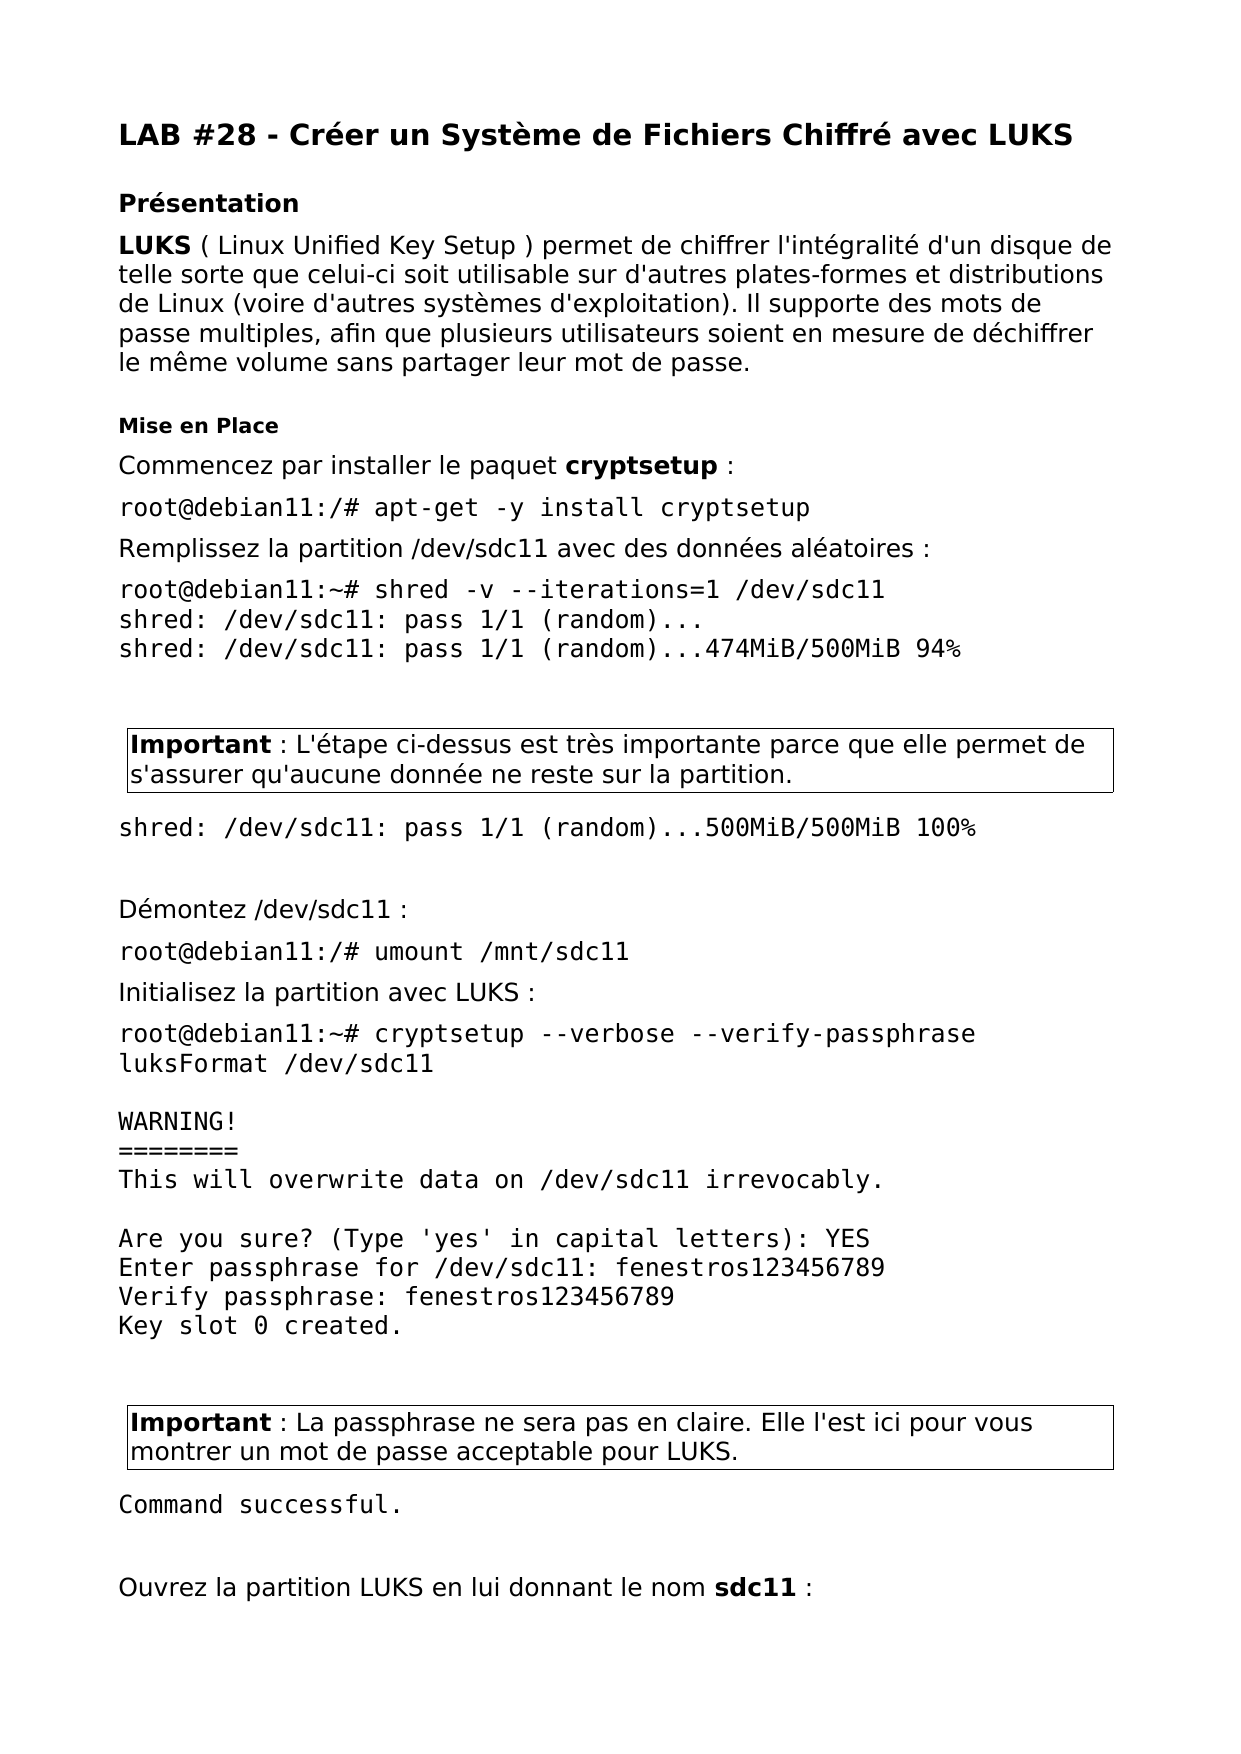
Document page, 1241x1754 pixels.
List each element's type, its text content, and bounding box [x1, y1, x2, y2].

text shred: /dev/sdc11: pass 1/1 (random)...500MiB/500MiB 100% [118, 801, 1122, 842]
text root@debian11:/# apt-get -y install cryptsetup [118, 493, 1122, 522]
table_header Important : La passphrase ne sera pas en claire. Elle l'est ici pour vous montrer un mot de passe acceptable pour LUKS. [128, 1406, 1113, 1469]
text root@debian11:~# shred -v --iterations=1 /dev/sdc11 shred: /dev/sdc11: pass 1/1 (random)... shred: /dev/sdc11: pass 1/1 (random)...474MiB/500MiB 94% [118, 576, 1122, 704]
subtitle Mise en Place [118, 414, 1122, 439]
table_header Important : L'étape ci-dessus est très importante parce que elle permet de s'assurer qu'aucune donnée ne reste sur la partition. [128, 729, 1113, 792]
text Command successful. [118, 1478, 1122, 1519]
text root@debian11:/# umount /mnt/sdc11 [118, 937, 1122, 966]
text Ouvrez la partition LUKS en lui donnant le nom sdc11 : [118, 1573, 1122, 1602]
text Démontez /dev/sdc11 : [118, 895, 1122, 924]
text LUKS ( Linux Unified Key Setup ) permet de chiffrer l'intégralité d'un disque de telle sorte que celui-ci soit utilisable sur d'autres plates-formes et distributions de Linux (voire d'autres systèmes d'exploitation). Il supporte des mots de passe multiples, afin que plusieurs utilisateurs soient en mesure de déchiffrer le même volume sans partager leur mot de passe. [118, 231, 1122, 377]
subtitle Présentation [118, 189, 1122, 219]
text Initialisez la partition avec LUKS : [118, 978, 1122, 1007]
text Remplissez la partition /dev/sdc11 avec des données aléatoires : [118, 534, 1122, 563]
text Commencez par installer le paquet cryptsetup : [118, 451, 1122, 481]
subtitle LAB #28 - Créer un Système de Fichiers Chiffré avec LUKS [118, 118, 1122, 152]
text root@debian11:~# cryptsetup --verbose --verify-passphrase luksFormat /dev/sdc11 WARNING! ======== This will overwrite data on /dev/sdc11 irrevocably. Are you sure? (Type 'yes' in capital letters): YES Enter passphrase for /dev/sdc11: fenestros123456789 Verify passphrase: fenestros123456789 Key slot 0 created. [118, 1020, 1122, 1381]
